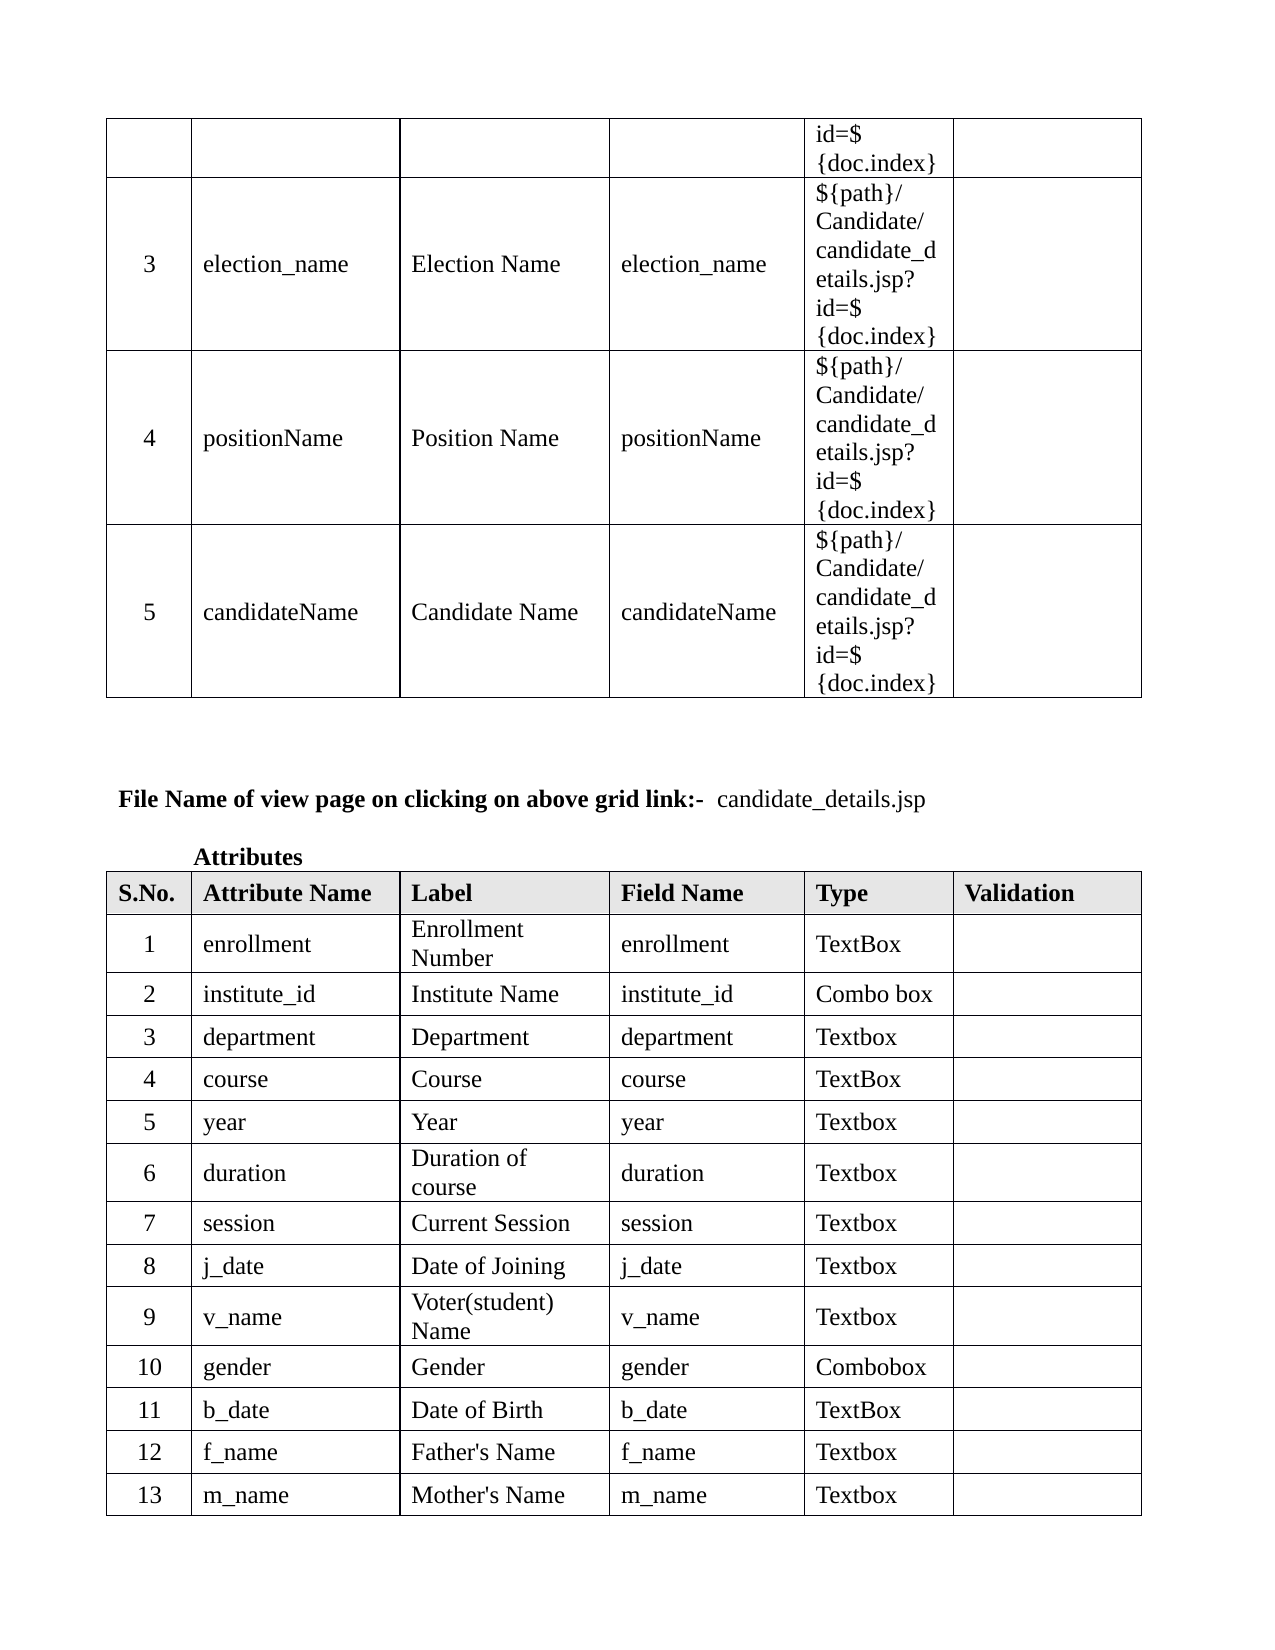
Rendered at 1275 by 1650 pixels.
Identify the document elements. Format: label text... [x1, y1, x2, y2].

table_cell [954, 915, 1141, 972]
table_cell b_date [610, 1388, 804, 1430]
table_cell Textbox [805, 1202, 953, 1243]
table_cell positionName [610, 351, 804, 524]
table_cell election_name [192, 178, 399, 350]
table_cell 3 [107, 178, 191, 350]
table_cell [107, 119, 191, 177]
table_cell TextBox [805, 1058, 953, 1100]
table_cell Textbox [805, 1287, 953, 1345]
table_cell [401, 119, 609, 177]
table_cell [954, 1144, 1141, 1201]
table_cell institute_id [192, 973, 399, 1014]
table_cell [954, 1101, 1141, 1142]
table_cell Voter(student) Name [401, 1287, 609, 1345]
table_cell b_date [192, 1388, 399, 1430]
table_cell 12 [107, 1431, 191, 1472]
table_cell 1 [107, 915, 191, 972]
table_cell [954, 1346, 1141, 1387]
table_cell positionName [192, 351, 399, 524]
table_cell v_name [192, 1287, 399, 1345]
table_cell Date of Birth [401, 1388, 609, 1430]
table_cell 13 [107, 1474, 191, 1515]
table_cell duration [192, 1144, 399, 1201]
table_cell gender [610, 1346, 804, 1387]
table_cell year [192, 1101, 399, 1142]
table_header Type [805, 872, 953, 913]
table_cell enrollment [610, 915, 804, 972]
table_cell Election Name [401, 178, 609, 350]
table_cell session [610, 1202, 804, 1243]
table_cell m_name [610, 1474, 804, 1515]
table_cell [954, 178, 1141, 350]
table_cell 8 [107, 1245, 191, 1286]
table_cell 10 [107, 1346, 191, 1387]
table_cell gender [192, 1346, 399, 1387]
table_cell [954, 1287, 1141, 1345]
table_cell Gender [401, 1346, 609, 1387]
table_cell TextBox [805, 1388, 953, 1430]
table_cell v_name [610, 1287, 804, 1345]
table_cell election_name [610, 178, 804, 350]
table_cell [954, 119, 1141, 177]
table_cell 5 [107, 1101, 191, 1142]
table_cell Year [401, 1101, 609, 1142]
table_cell 6 [107, 1144, 191, 1201]
table_cell ${path}/Candidate/candidate_details.jsp?id=${doc.index} [805, 525, 953, 697]
table_cell 4 [107, 1058, 191, 1100]
table_cell 11 [107, 1388, 191, 1430]
table_cell Course [401, 1058, 609, 1100]
table_cell 5 [107, 525, 191, 697]
table_cell [192, 119, 399, 177]
table_header Field Name [610, 872, 804, 913]
table_cell TextBox [805, 915, 953, 972]
table_cell [954, 1431, 1141, 1472]
table_cell year [610, 1101, 804, 1142]
table_cell [954, 973, 1141, 1014]
table_cell Duration of course [401, 1144, 609, 1201]
table_cell Textbox [805, 1144, 953, 1201]
table_cell [954, 1245, 1141, 1286]
table_cell j_date [192, 1245, 399, 1286]
table_cell [954, 1474, 1141, 1515]
table_cell Textbox [805, 1245, 953, 1286]
table_cell Mother's Name [401, 1474, 609, 1515]
table_header Attribute Name [192, 872, 399, 913]
table_cell Candidate Name [401, 525, 609, 697]
table_cell Textbox [805, 1431, 953, 1472]
table_cell Textbox [805, 1474, 953, 1515]
table_cell Father's Name [401, 1431, 609, 1472]
table_cell [954, 1202, 1141, 1243]
text File Name of view page on clicking on above grid link:- candidate_details.jsp [118, 784, 1157, 813]
table_cell Textbox [805, 1101, 953, 1142]
table_cell Date of Joining [401, 1245, 609, 1286]
table_cell enrollment [192, 915, 399, 972]
table_cell Combobox [805, 1346, 953, 1387]
table_cell m_name [192, 1474, 399, 1515]
table_cell Department [401, 1016, 609, 1057]
table_header Label [401, 872, 609, 913]
table_cell duration [610, 1144, 804, 1201]
table_cell [610, 119, 804, 177]
table_cell Position Name [401, 351, 609, 524]
table_cell Institute Name [401, 973, 609, 1014]
table_cell course [192, 1058, 399, 1100]
table_cell 4 [107, 351, 191, 524]
table_cell course [610, 1058, 804, 1100]
table_cell Current Session [401, 1202, 609, 1243]
table_cell candidateName [610, 525, 804, 697]
table_cell f_name [610, 1431, 804, 1472]
table_cell session [192, 1202, 399, 1243]
table_cell [954, 351, 1141, 524]
table_cell ${path}/Candidate/candidate_details.jsp?id=${doc.index} [805, 178, 953, 350]
table_cell j_date [610, 1245, 804, 1286]
table_cell candidateName [192, 525, 399, 697]
table_cell 9 [107, 1287, 191, 1345]
text Attributes [118, 842, 1157, 871]
table_cell Combo box [805, 973, 953, 1014]
table_cell 2 [107, 973, 191, 1014]
table_cell department [610, 1016, 804, 1057]
table_cell [954, 1388, 1141, 1430]
table_cell department [192, 1016, 399, 1057]
table_cell [954, 1016, 1141, 1057]
table_header Validation [954, 872, 1141, 913]
table_cell Textbox [805, 1016, 953, 1057]
table_cell 7 [107, 1202, 191, 1243]
table_cell [954, 1058, 1141, 1100]
table_cell [954, 525, 1141, 697]
table_cell Enrollment Number [401, 915, 609, 972]
table_cell id=${doc.index} [805, 119, 953, 177]
table_cell f_name [192, 1431, 399, 1472]
table_cell ${path}/Candidate/candidate_details.jsp?id=${doc.index} [805, 351, 953, 524]
table_cell 3 [107, 1016, 191, 1057]
table_header S.No. [107, 872, 191, 913]
table_cell institute_id [610, 973, 804, 1014]
